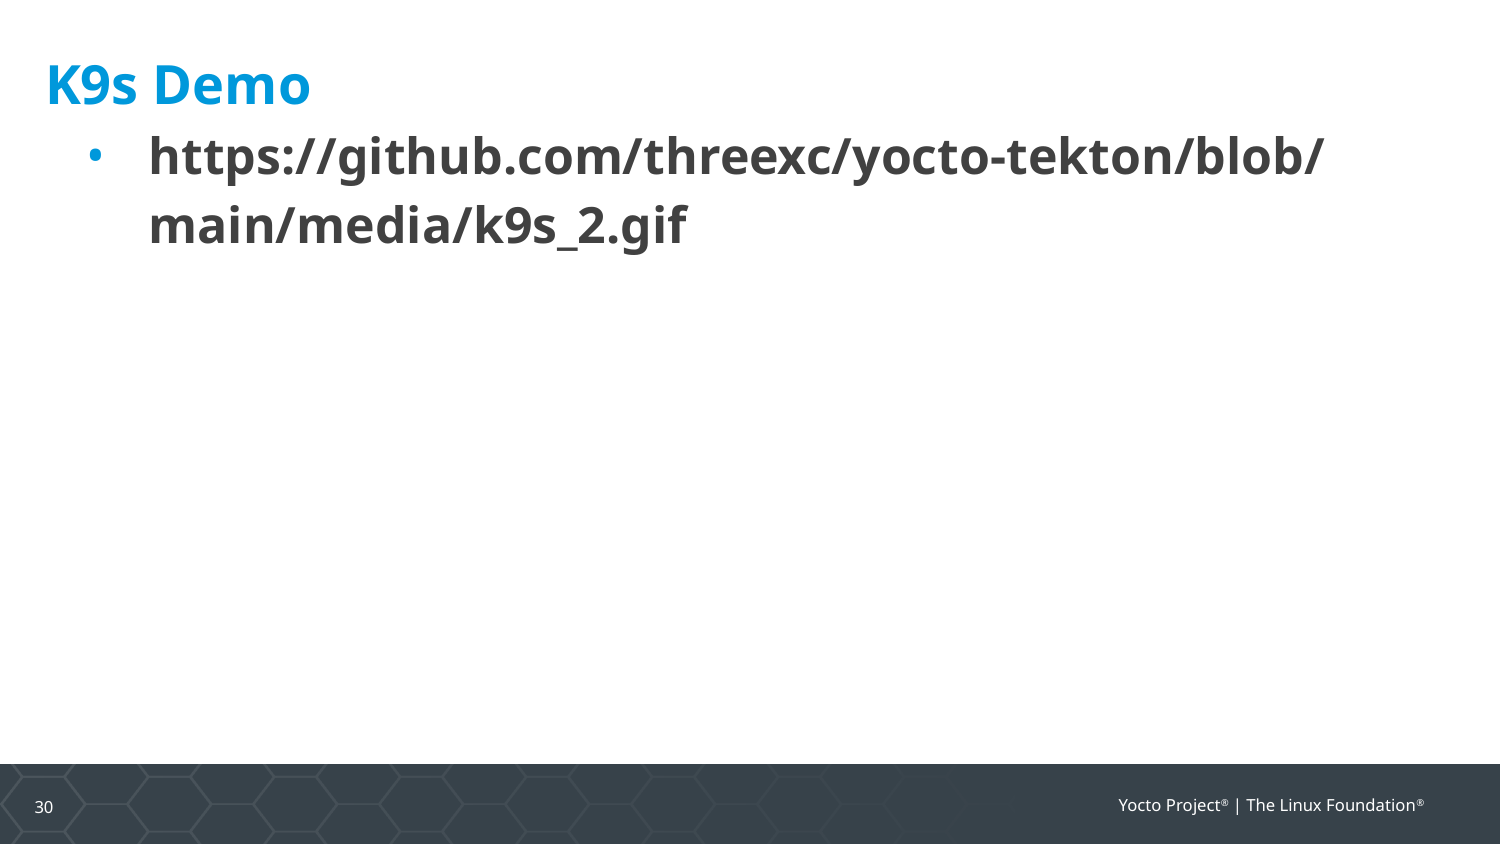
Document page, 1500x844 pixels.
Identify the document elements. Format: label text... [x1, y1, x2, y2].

title K9s Demo [44, 50, 1395, 160]
picture [0, 0, 1500, 844]
list https://github.com/threexc/yocto-tekton/blob/main/media/k9s_2.gif [73, 115, 1425, 734]
